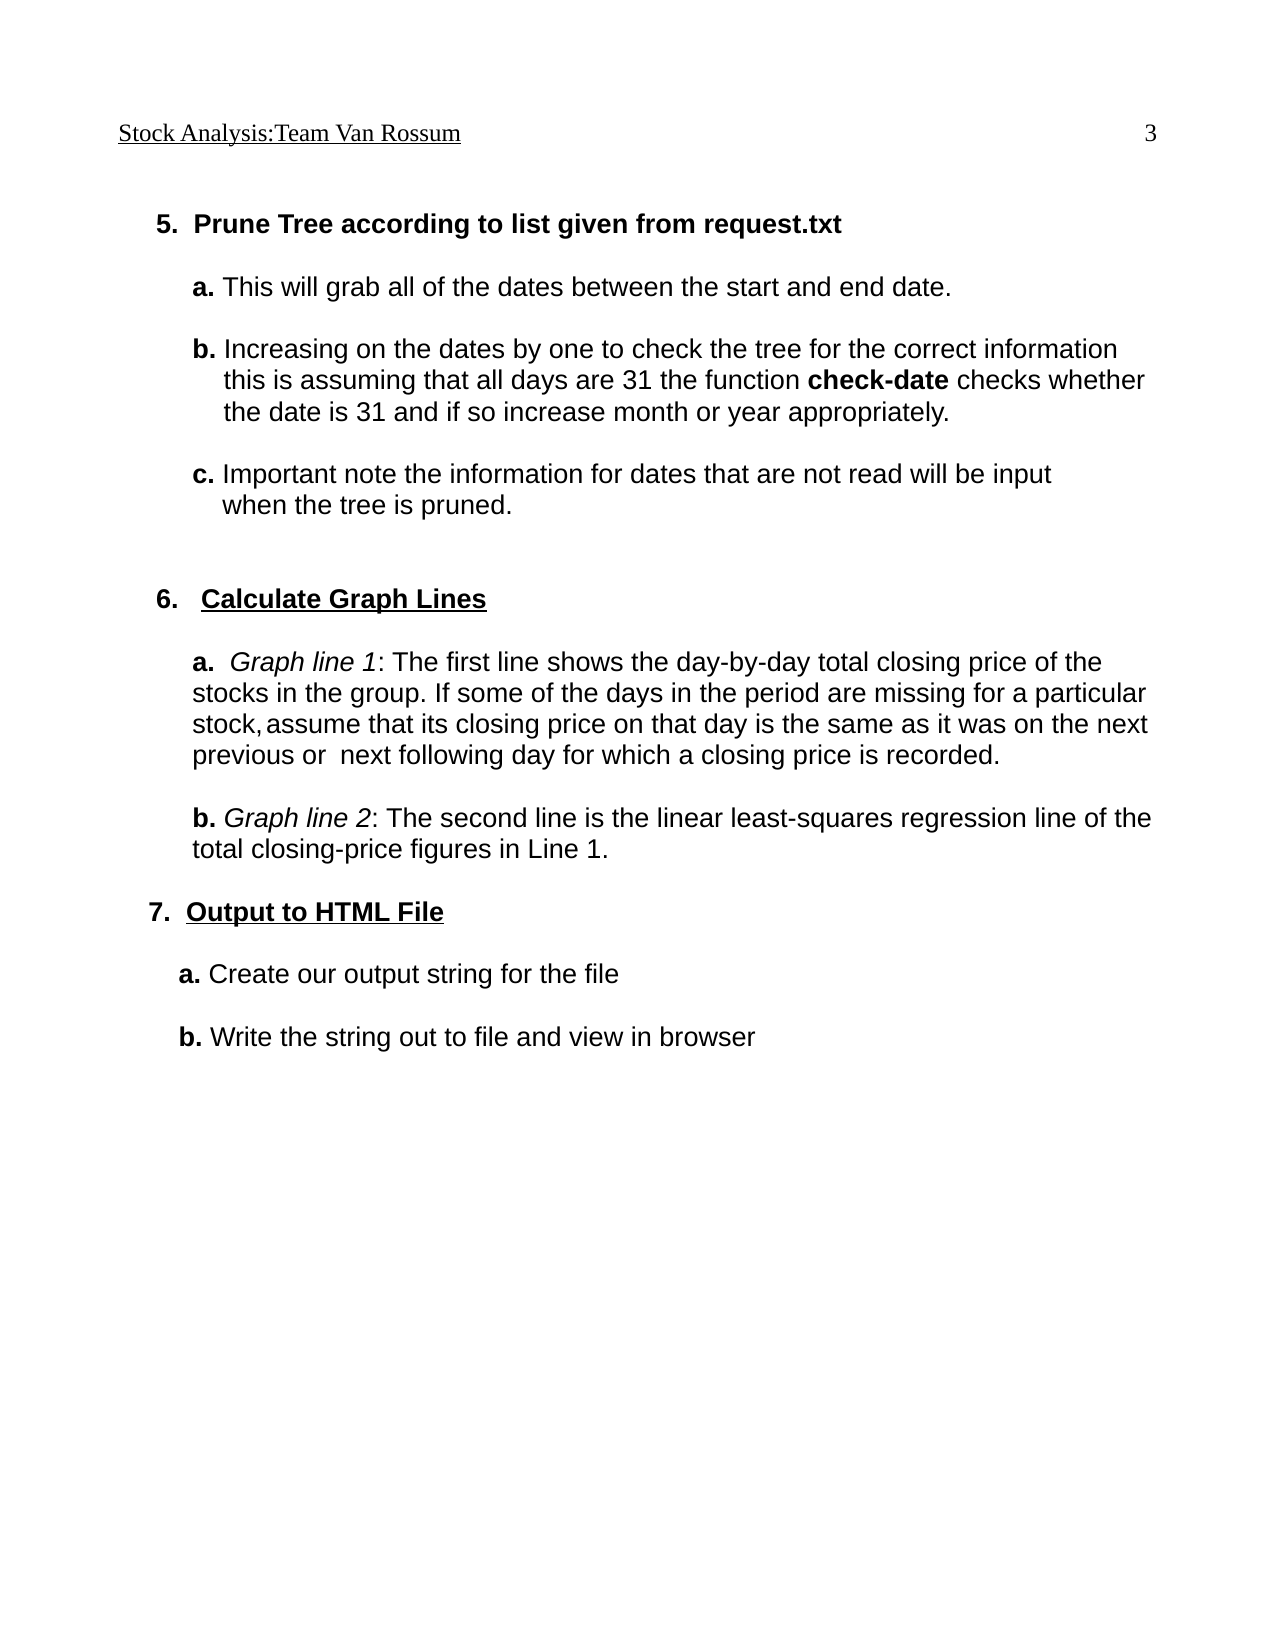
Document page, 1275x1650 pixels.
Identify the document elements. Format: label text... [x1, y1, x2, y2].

text c. Important note the information for dates that are not read will be input when the tree is pruned. [118, 458, 1157, 521]
text 6. Calculate Graph Lines [118, 583, 1157, 614]
text the date is 31 and if so increase month or year appropriately. [118, 396, 1157, 427]
text b. Graph line 2: The second line is the linear least-squares regression line of the total closing-price figures in Line 1. [118, 802, 1157, 864]
text a. This will grab all of the dates between the start and end date. [118, 271, 1157, 302]
text a. Graph line 1: The first line shows the day-by-day total closing price of the stocks in the group. If some of the days in the period are missing for a particular stock, assume that its closing price on that day is the same as it was on the next previous or next following day for which a closing price is recorded. [118, 646, 1157, 771]
text a. Create our output string for the file [118, 958, 1157, 989]
text this is assuming that all days are 31 the function check-date checks whether [118, 364, 1157, 396]
text 7. Output to HTML File [118, 896, 1157, 927]
text 5. Prune Tree according to list given from request.txt [118, 208, 1157, 239]
text b. Write the string out to file and view in browser [118, 1021, 1157, 1052]
text b. Increasing on the dates by one to check the tree for the correct information [118, 333, 1157, 364]
